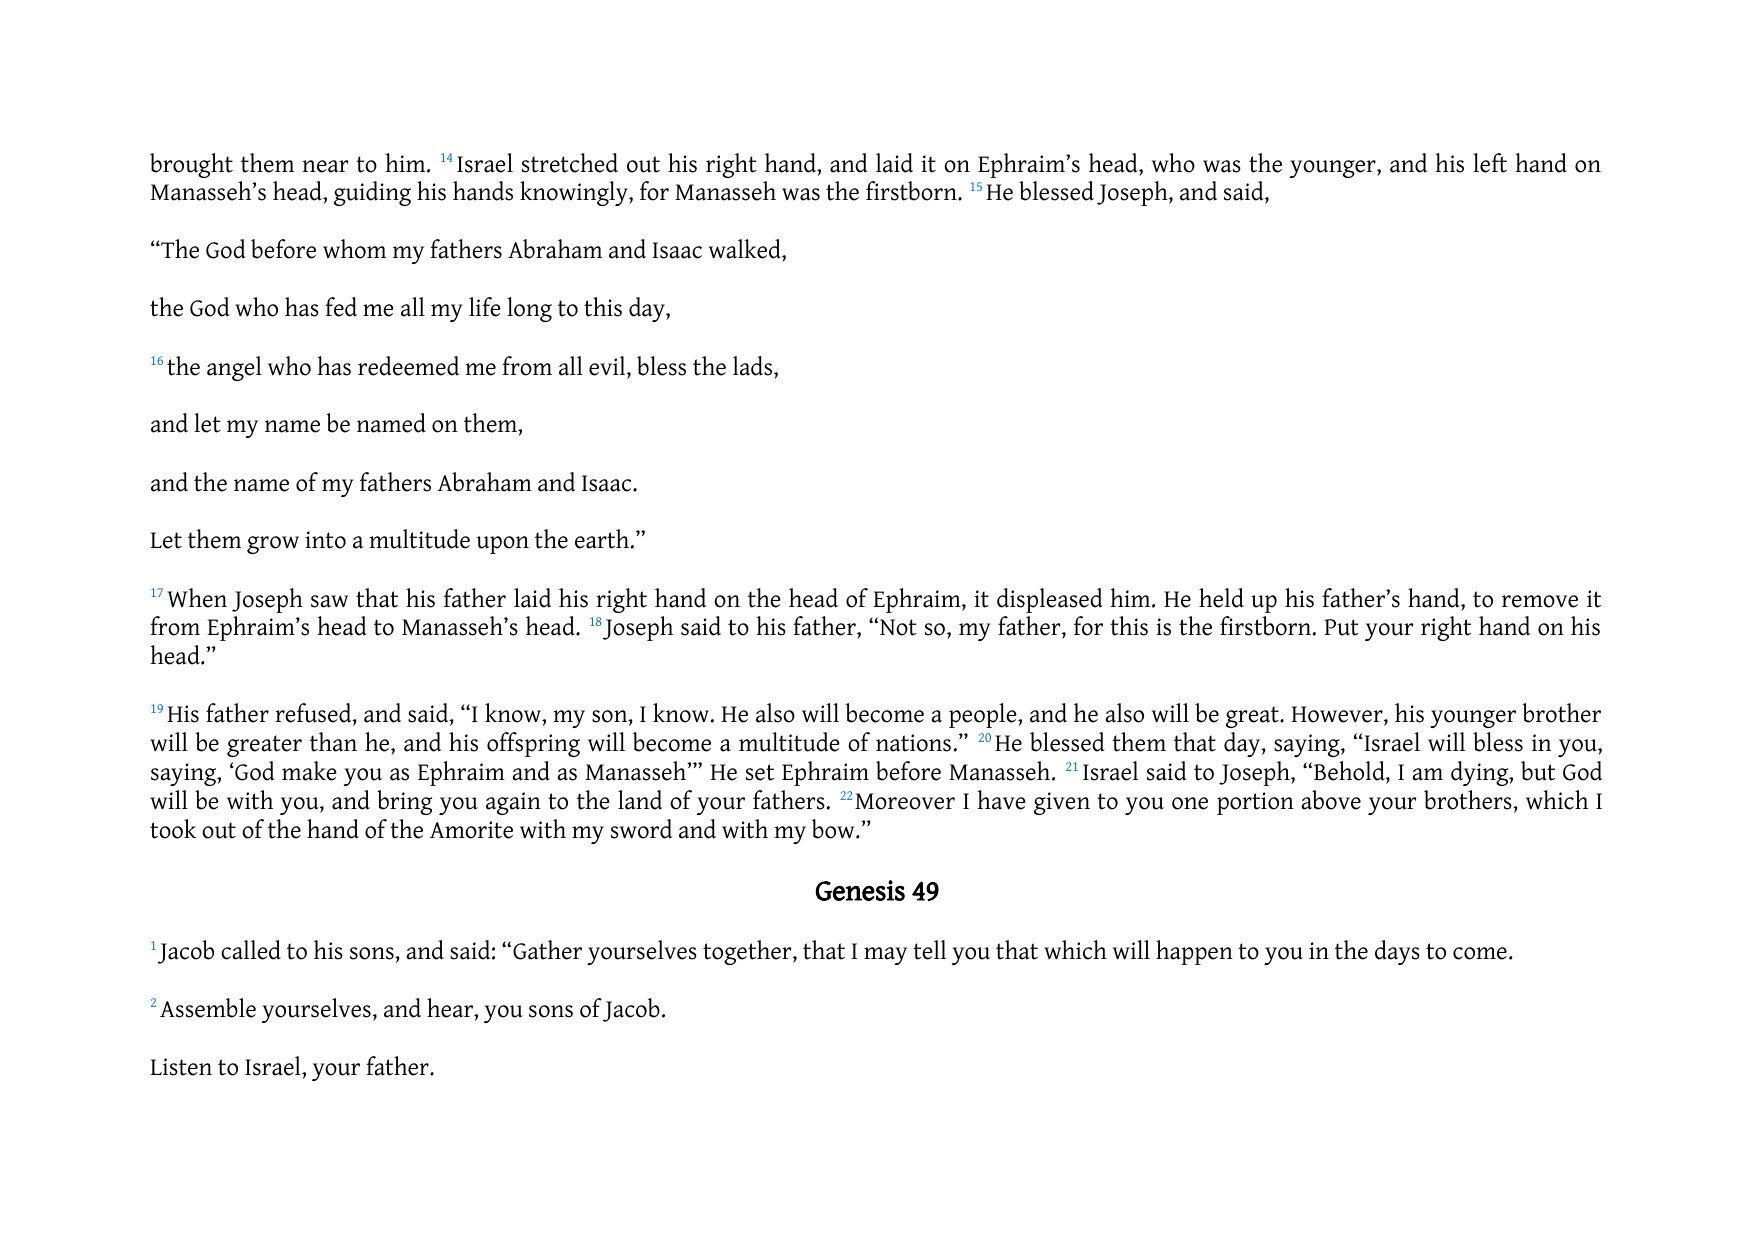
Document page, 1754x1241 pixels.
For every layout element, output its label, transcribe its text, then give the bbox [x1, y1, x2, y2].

text 2 Assemble yourselves, and hear, you sons of Jacob. [150, 995, 1604, 1024]
text brought them near to him. 14 Israel stretched out his right hand, and laid it on Ephraim’s head, who was the younger, and his left hand on Manasseh’s head, guiding his hands knowingly, for Manasseh was the firstborn. 15 He blessed Joseph, and said, [150, 150, 1604, 208]
text the God who has fed me all my life long to this day, [150, 295, 1604, 324]
text Let them grow into a multitude upon the earth.” [150, 527, 1604, 556]
text “The God before whom my fathers Abraham and Isaac walked, [150, 237, 1604, 266]
text and the name of my fathers Abraham and Isaac. [150, 469, 1604, 498]
text 1 Jacob called to his sons, and said: “Gather yourselves together, that I may tell you that which will happen to you in the days to come. [150, 937, 1604, 966]
text Genesis 49 [150, 874, 1604, 908]
text 17 When Joseph saw that his father laid his right hand on the head of Ephraim, it displeased him. He held up his father’s hand, to remove it from Ephraim’s head to Manasseh’s head. 18 Joseph said to his father, “Not so, my father, for this is the firstborn. Put your right hand on his head.” [150, 585, 1604, 672]
text and let my name be named on them, [150, 411, 1604, 440]
text Listen to Israel, your father. [150, 1053, 1604, 1082]
text 19 His father refused, and said, “I know, my son, I know. He also will become a people, and he also will be great. However, his younger brother will be greater than he, and his offspring will become a multitude of nations.” 20 He blessed them that day, saying, “Israel will bless in you, saying, ‘God make you as Ephraim and as Manasseh’” He set Ephraim before Manasseh. 21 Israel said to Joseph, “Behold, I am dying, but God will be with you, and bring you again to the land of your fathers. 22 Moreover I have given to you one portion above your brothers, which I took out of the hand of the Amorite with my sword and with my bow.” [150, 701, 1604, 845]
text 16 the angel who has redeemed me from all evil, bless the lads, [150, 353, 1604, 382]
